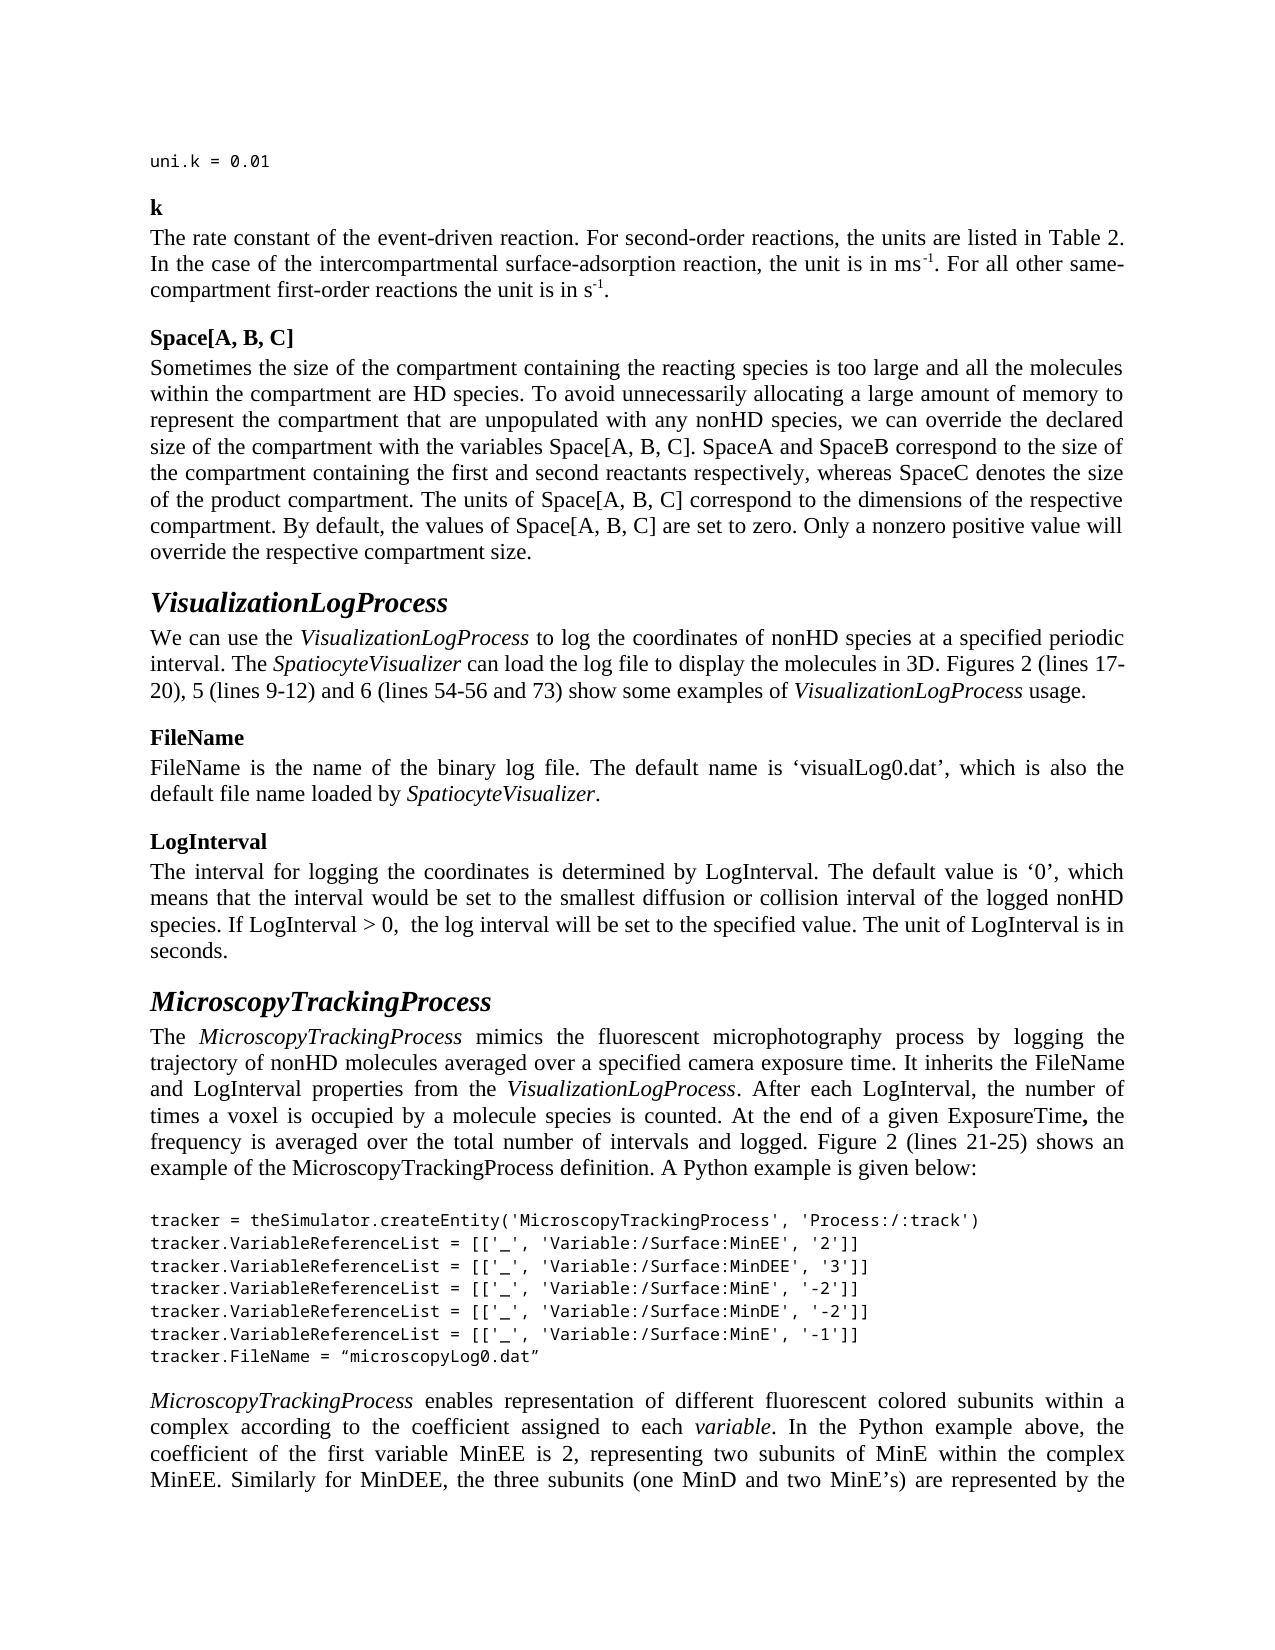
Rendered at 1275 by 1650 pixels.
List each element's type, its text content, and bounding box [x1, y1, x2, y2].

subtitle FileName [150, 724, 1125, 750]
text We can use the VisualizationLogProcess to log the coordinates of nonHD species at a specified periodic interval. The SpatiocyteVisualizer can load the log file to display the molecules in 3D. Figures 2 (lines 17-20), 5 (lines 9-12) and 6 (lines 54-56 and 73) show some examples of VisualizationLogProcess usage. [150, 624, 1125, 703]
text uni.k = 0.01 [150, 150, 1125, 173]
subtitle MicroscopyTrackingProcess [150, 984, 1125, 1018]
text tracker.VariableReferenceList = [['_', 'Variable:/Surface:MinDE', '-2']] [150, 1300, 1125, 1322]
subtitle Space[A, B, C] [150, 324, 1125, 350]
text The rate constant of the event-driven reaction. For second-order reactions, the units are listed in Table 2. In the case of the intercompartmental surface-adsorption reaction, the unit is in ms-1. For all other same-compartment first-order reactions the unit is in s-1. [150, 224, 1125, 303]
text MicroscopyTrackingProcess enables representation of different fluorescent colored subunits within a complex according to the coefficient assigned to each variable. In the Python example above, the coefficient of the first variable MinEE is 2, representing two subunits of MinE within the complex MinEE. Similarly for MinDEE, the three subunits (one MinD and two MinE’s) are represented by the [150, 1387, 1125, 1492]
subtitle LogInterval [150, 828, 1125, 854]
text FileName is the name of the binary log file. The default name is ‘visualLog0.dat’, which is also the default file name loaded by SpatiocyteVisualizer. [150, 754, 1125, 807]
subtitle k [150, 193, 1125, 220]
text Sometimes the size of the compartment containing the reacting species is too large and all the molecules within the compartment are HD species. To avoid unnecessarily allocating a large amount of memory to represent the compartment that are unpopulated with any nonHD species, we can override the declared size of the compartment with the variables Space[A, B, C]. SpaceA and SpaceB correspond to the size of the compartment containing the first and second reactants respectively, whereas SpaceC denotes the size of the product compartment. The units of Space[A, B, C] correspond to the dimensions of the respective compartment. By default, the values of Space[A, B, C] are set to zero. Only a nonzero positive value will override the respective compartment size. [150, 354, 1125, 565]
text tracker.FileName = “microscopyLog0.dat” [150, 1345, 1125, 1368]
text tracker.VariableReferenceList = [['_', 'Variable:/Surface:MinE', '-1']] [150, 1322, 1125, 1345]
text tracker.VariableReferenceList = [['_', 'Variable:/Surface:MinEE', '2']] [150, 1232, 1125, 1254]
text The interval for logging the coordinates is determined by LogInterval. The default value is ‘0’, which means that the interval would be set to the smallest diffusion or collision interval of the logged nonHD species. If LogInterval > 0, the log interval will be set to the specified value. The unit of LogInterval is in seconds. [150, 858, 1125, 963]
text tracker = theSimulator.createEntity('MicroscopyTrackingProcess', 'Process:/:track') [150, 1209, 1125, 1232]
text The MicroscopyTrackingProcess mimics the fluorescent microphotography process by logging the trajectory of nonHD molecules averaged over a specified camera exposure time. It inherits the FileName and LogInterval properties from the VisualizationLogProcess. After each LogInterval, the number of times a voxel is occupied by a molecule species is counted. At the end of a given ExposureTime, the frequency is averaged over the total number of intervals and logged. Figure 2 (lines 21-25) shows an example of the MicroscopyTrackingProcess definition. A Python example is given below: [150, 1023, 1125, 1181]
text tracker.VariableReferenceList = [['_', 'Variable:/Surface:MinDEE', '3']] [150, 1254, 1125, 1277]
text tracker.VariableReferenceList = [['_', 'Variable:/Surface:MinE', '-2']] [150, 1277, 1125, 1300]
subtitle VisualizationLogProcess [150, 586, 1125, 619]
